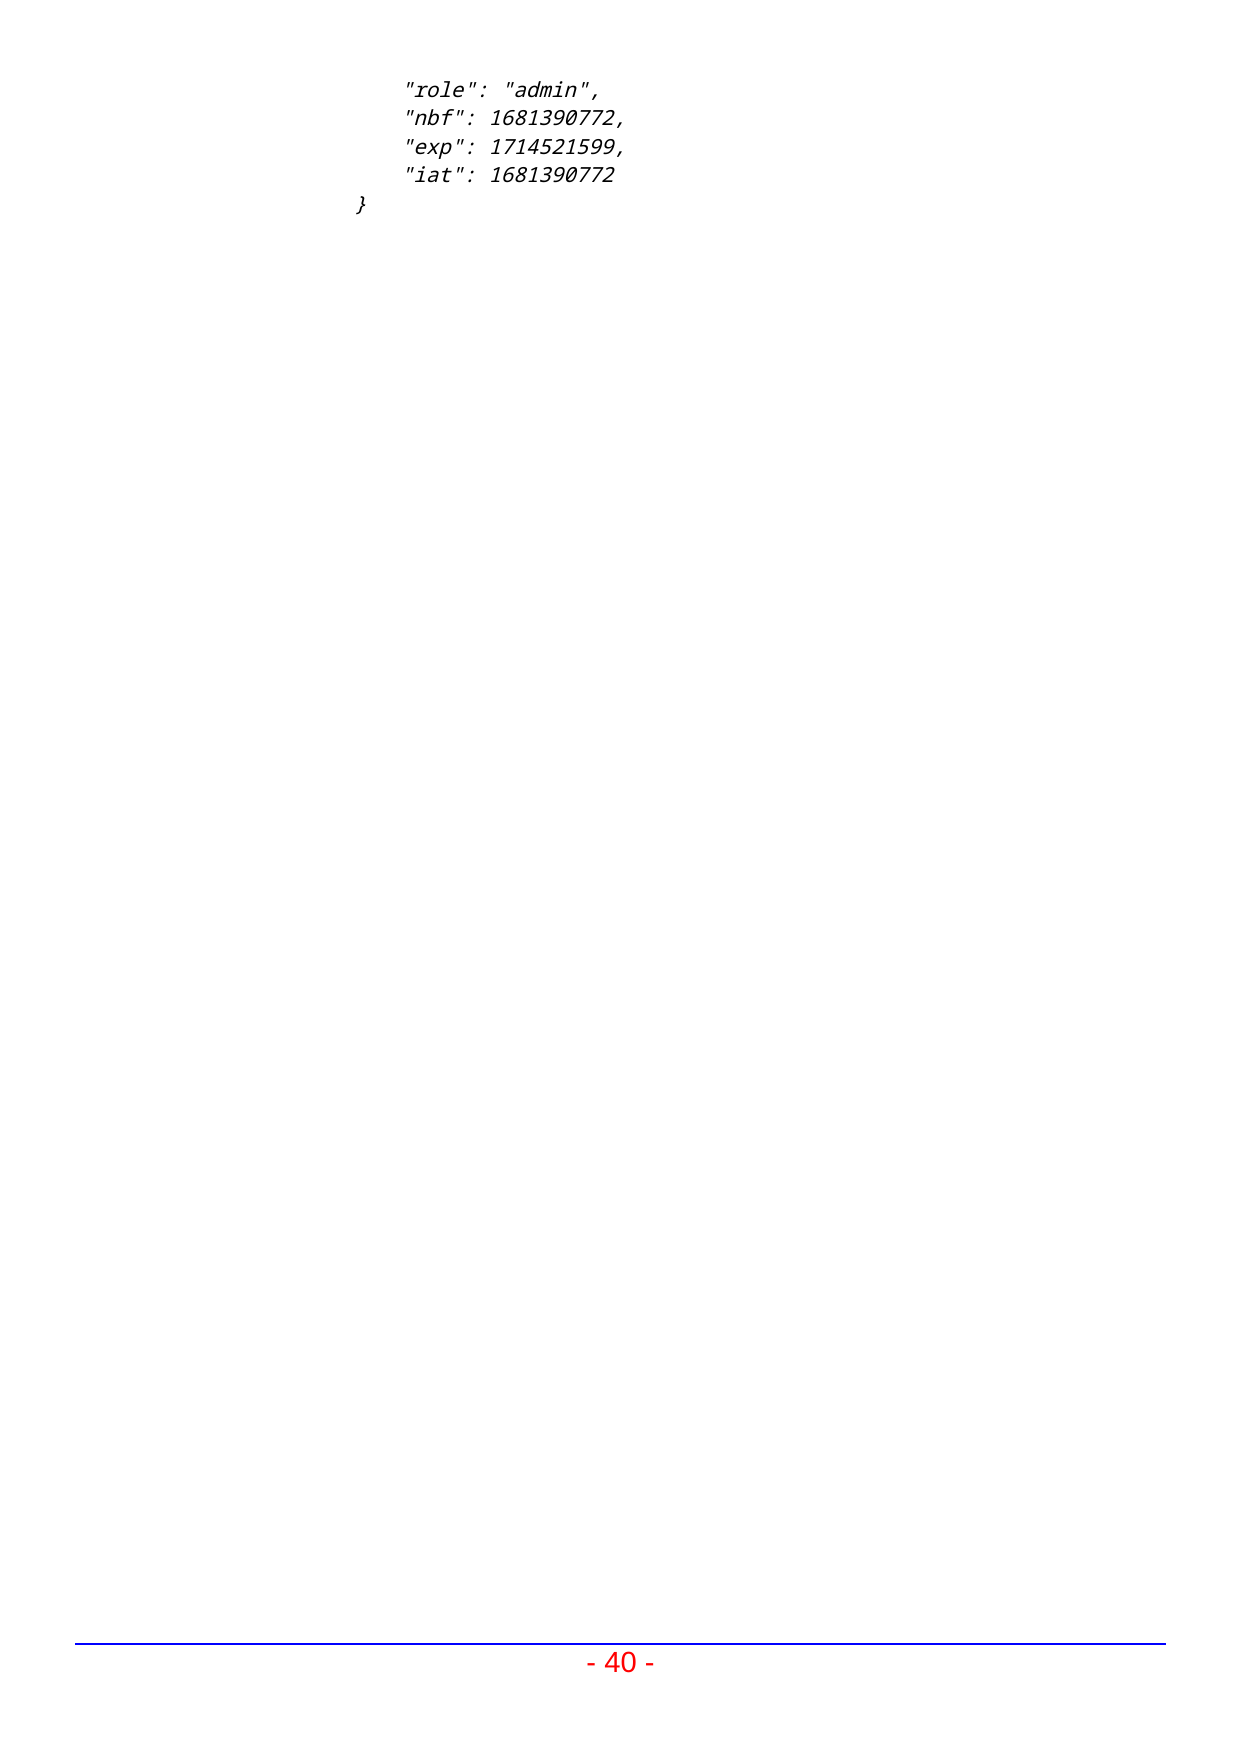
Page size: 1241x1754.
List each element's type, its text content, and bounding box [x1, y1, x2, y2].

text "exp": 1714521599, [75, 132, 1166, 160]
text } [75, 189, 1166, 217]
text "role": "admin", [75, 75, 1166, 103]
text "iat": 1681390772 [75, 160, 1166, 189]
text "nbf": 1681390772, [75, 103, 1166, 132]
